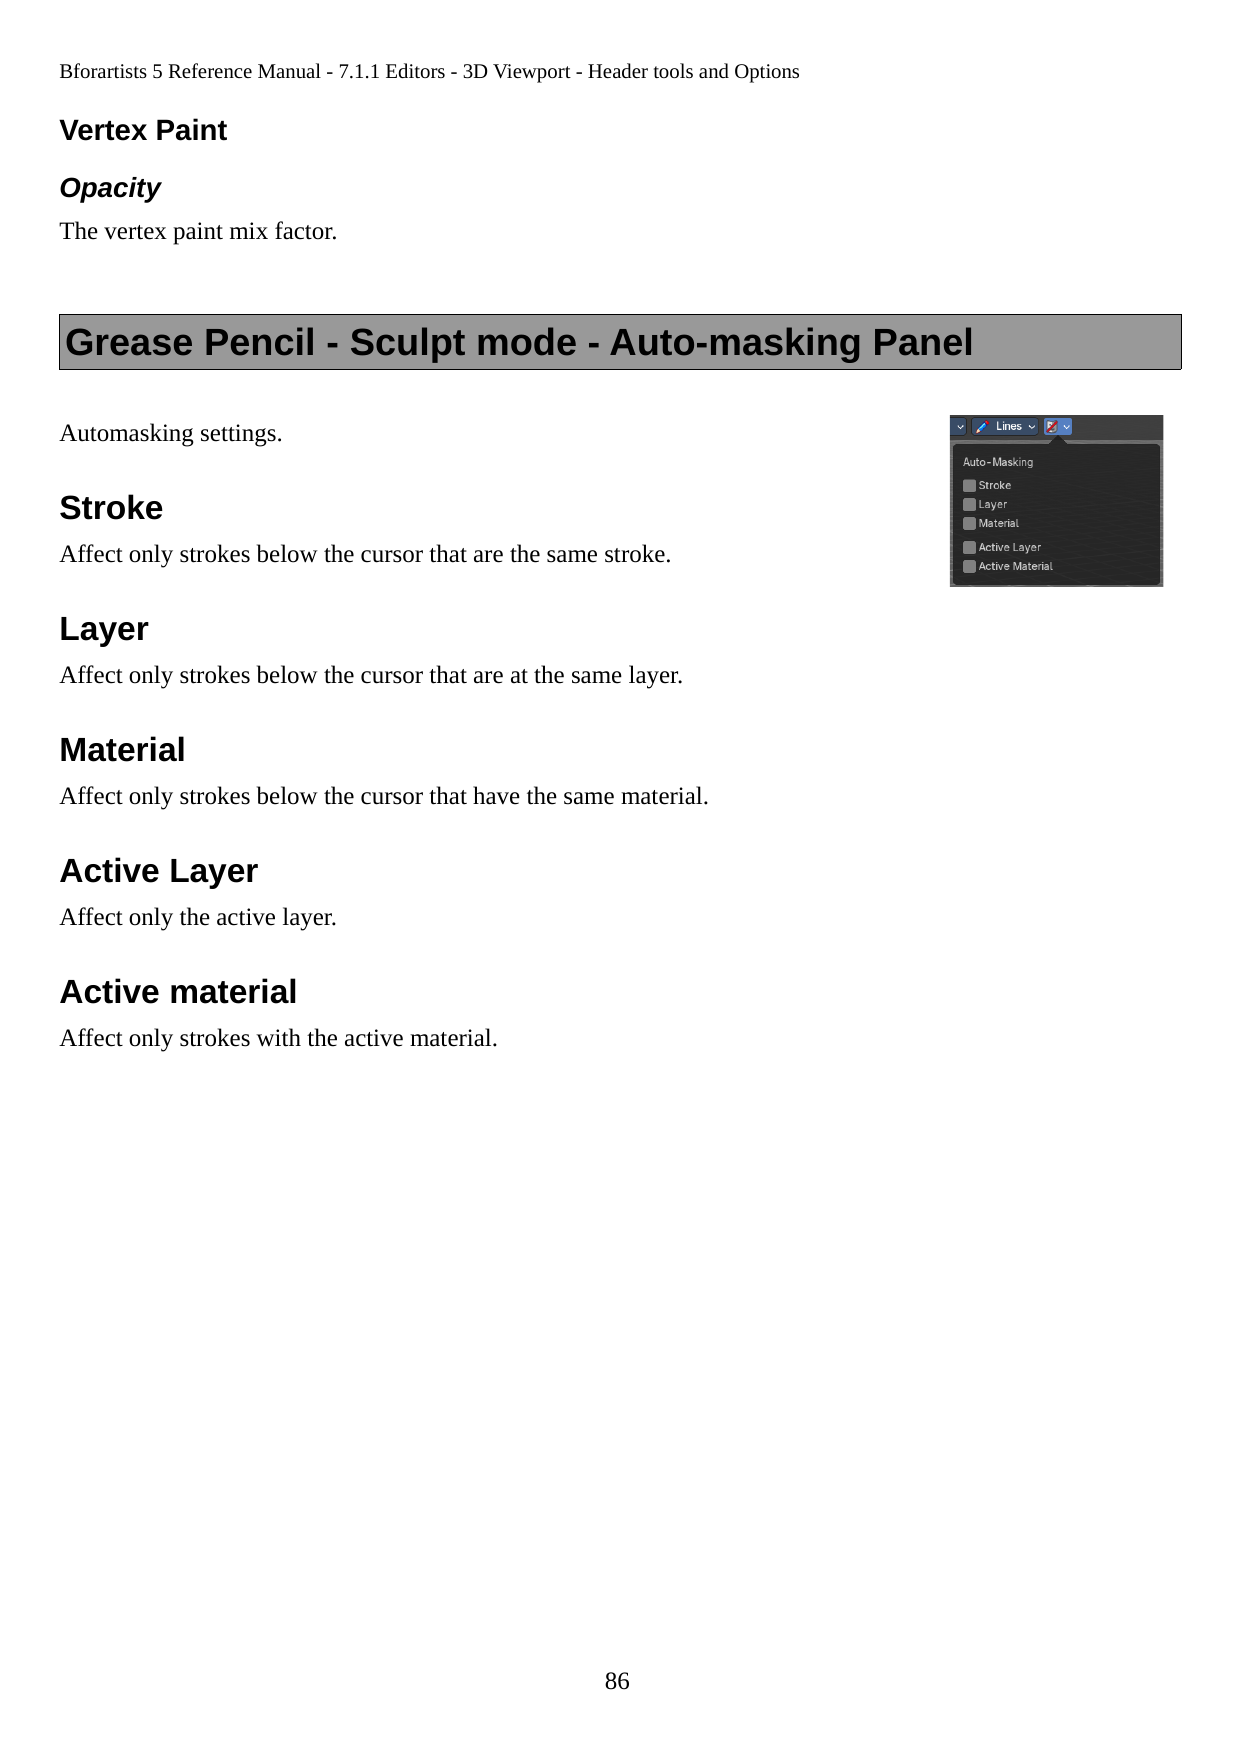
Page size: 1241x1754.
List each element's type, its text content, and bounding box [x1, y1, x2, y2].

text Affect only strokes with the active material. [59, 1023, 1181, 1052]
picture [949, 415, 1164, 587]
text [1164, 418, 1181, 447]
text Affect only the active layer. [59, 902, 1181, 931]
subtitle Layer [59, 609, 1181, 648]
text Affect only strokes below the cursor that are at the same layer. [59, 660, 1181, 689]
table_header Grease Pencil - Sculpt mode - Auto-masking Panel [60, 315, 1181, 369]
subtitle Opacity [59, 171, 1181, 203]
subtitle Vertex Paint [59, 113, 1181, 146]
subtitle [1164, 488, 1181, 527]
subtitle Material [59, 730, 1181, 769]
subtitle Active Layer [59, 851, 1181, 890]
subtitle Active material [59, 972, 1181, 1011]
subtitle Stroke [59, 488, 949, 527]
text Automasking settings. [59, 418, 949, 447]
text Affect only strokes below the cursor that are the same stroke. [59, 539, 949, 568]
text The vertex paint mix factor. [59, 216, 1181, 244]
text Affect only strokes below the cursor that have the same material. [59, 781, 1181, 810]
